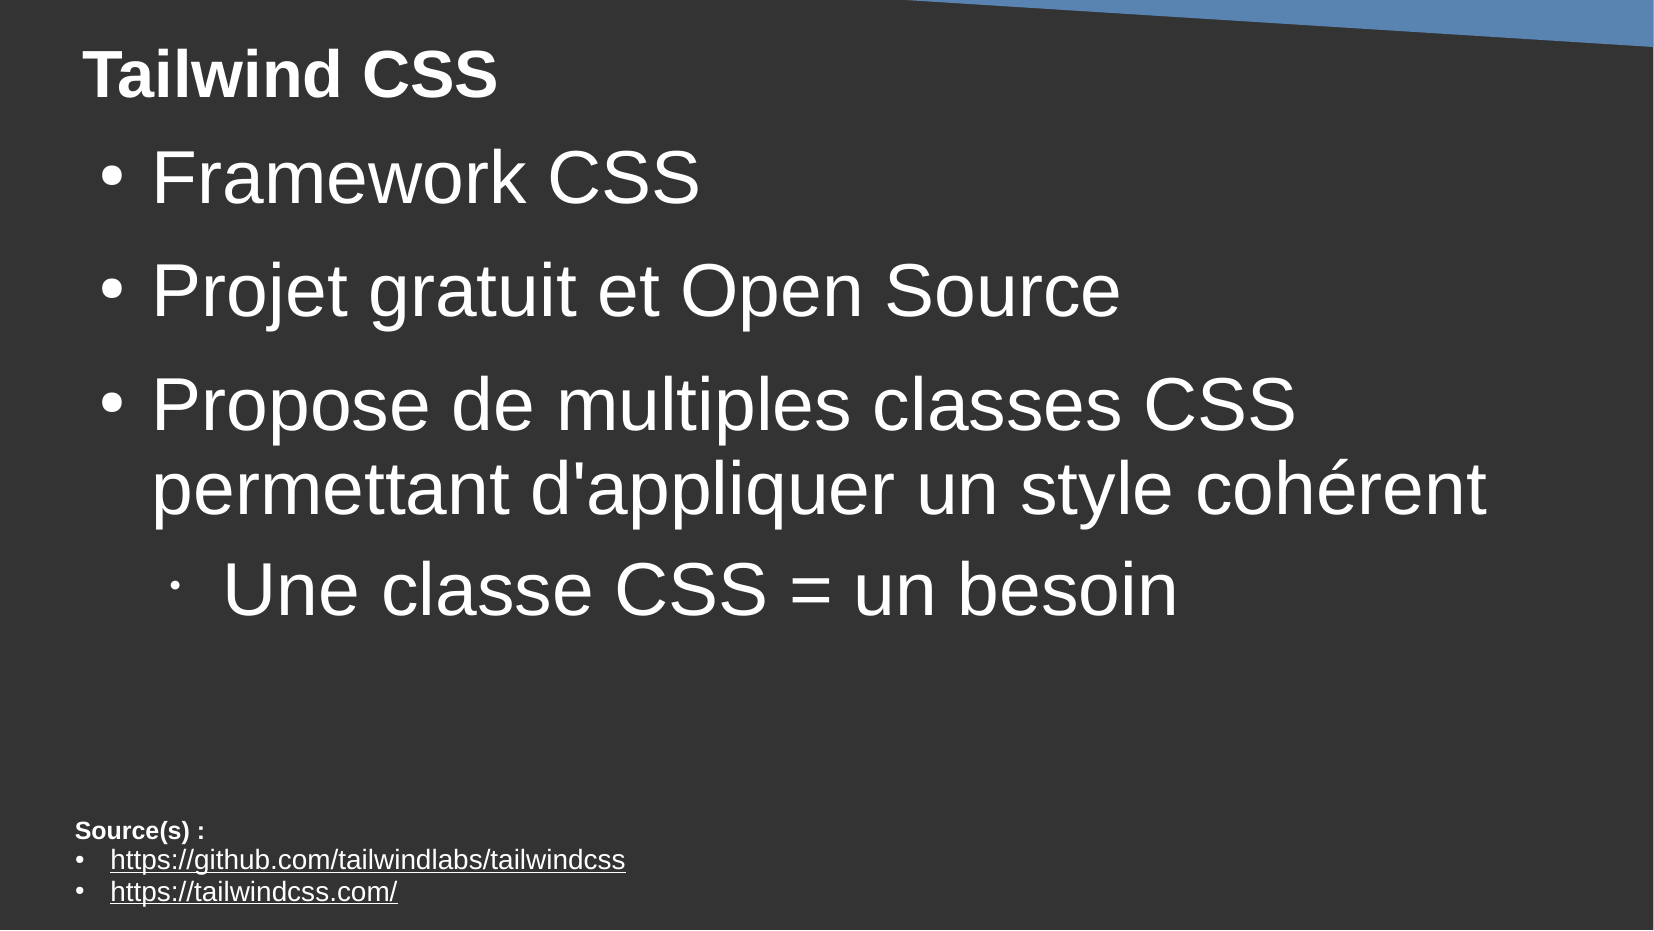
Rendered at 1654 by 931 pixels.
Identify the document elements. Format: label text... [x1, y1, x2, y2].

title Tailwind CSS [82, 37, 1571, 114]
text_box Source(s) : https://github.com/tailwindlabs/tailwindcss https://tailwindcss.com/ [60, 809, 1583, 915]
list Framework CSS Projet gratuit et Open Source Propose de multiples classes CSS permettant d'appliquer un style cohérent Une classe CSS = un besoin [80, 135, 1620, 697]
text_box [905, 0, 1654, 48]
